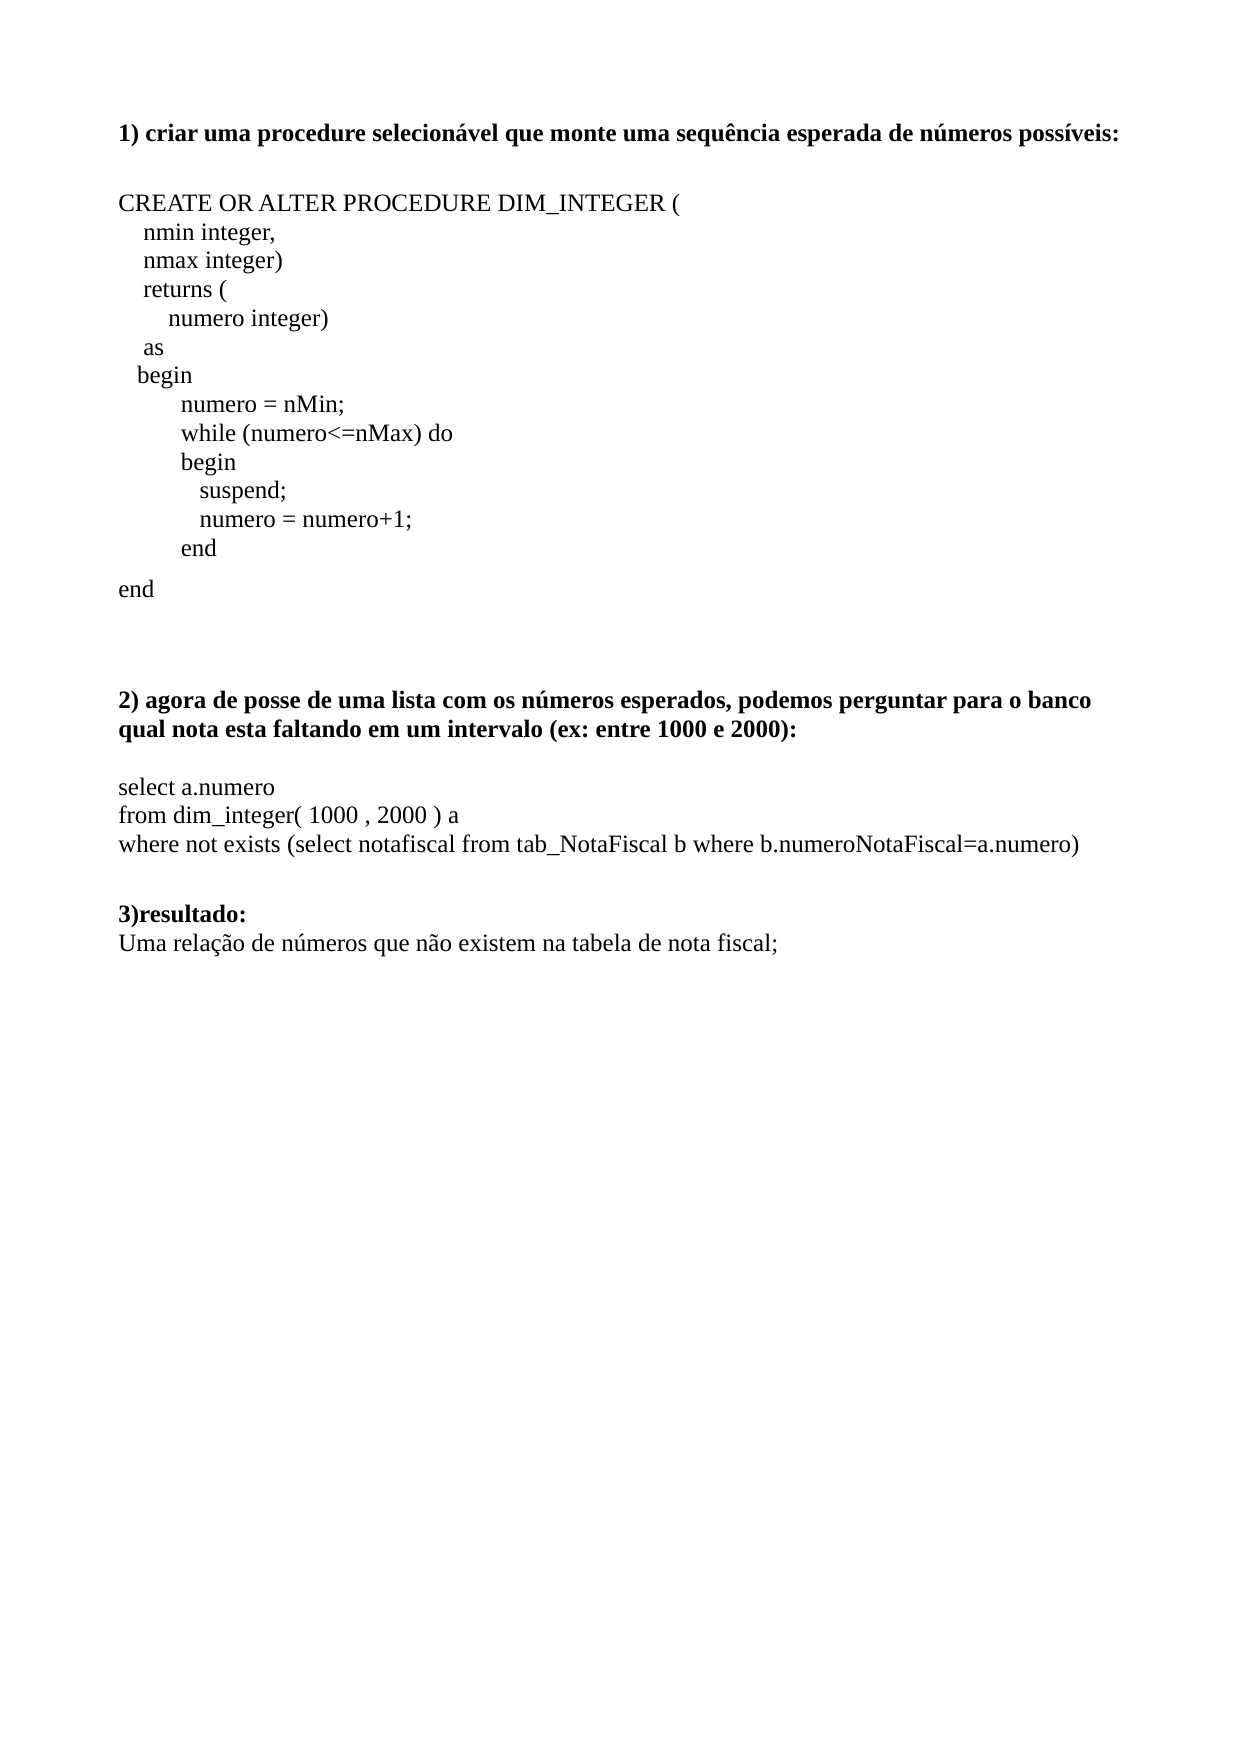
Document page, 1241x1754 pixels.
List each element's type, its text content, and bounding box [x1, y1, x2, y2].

text end [118, 574, 1122, 632]
text 3)resultado: Uma relação de números que não existem na tabela de nota fiscal; [118, 899, 1122, 957]
text 2) agora de posse de uma lista com os números esperados, podemos perguntar para o banco qual nota esta faltando em um intervalo (ex: entre 1000 e 2000): select a.numero from dim_integer( 1000 , 2000 ) a where not exists (select notafiscal from tab_NotaFiscal b where b.numeroNotaFiscal=a.numero) [118, 686, 1122, 887]
text 1) criar uma procedure selecionável que monte uma sequência esperada de números possíveis: [118, 118, 1122, 147]
text CREATE OR ALTER PROCEDURE DIM_INTEGER ( nmin integer, nmax integer) returns ( numero integer) as begin numero = nMin; while (numero<=nMax) do begin suspend; numero = numero+1; end [118, 159, 1122, 562]
